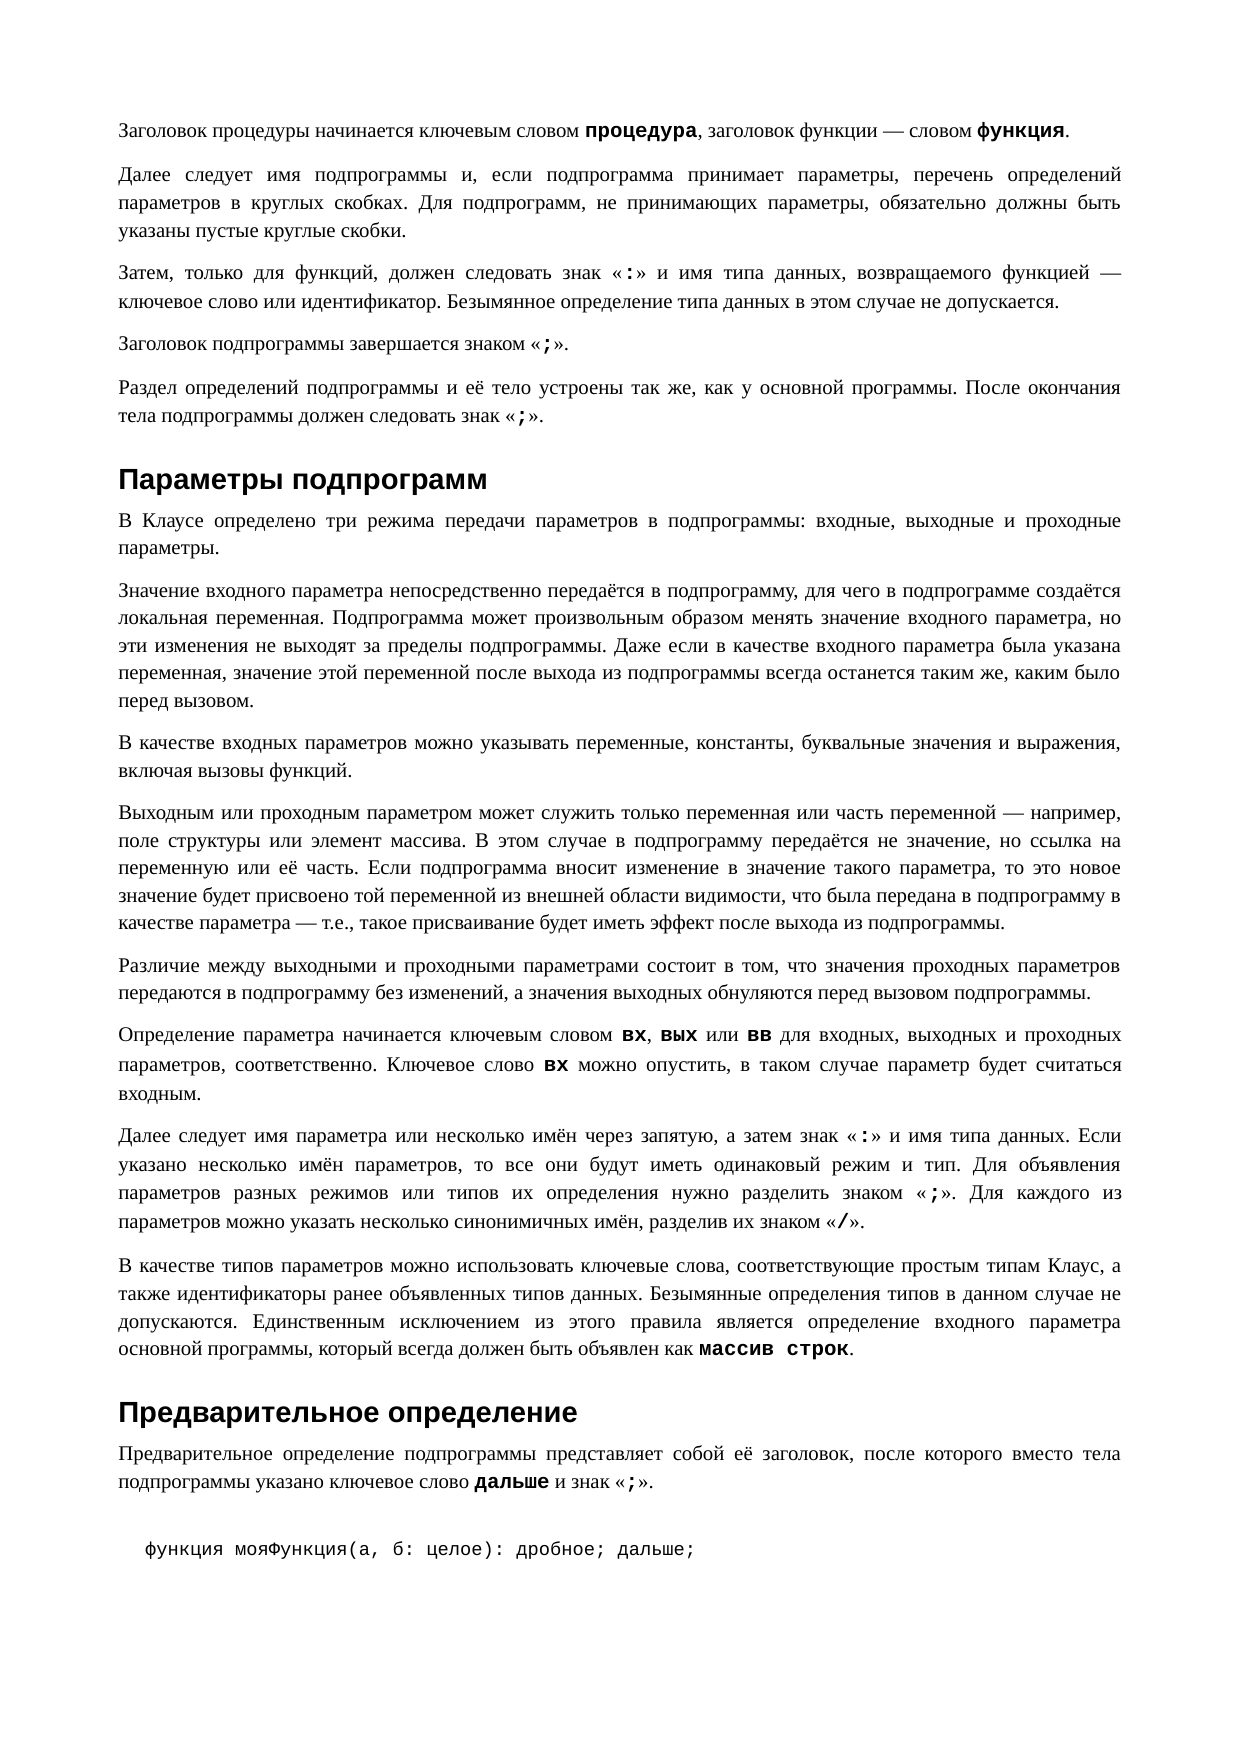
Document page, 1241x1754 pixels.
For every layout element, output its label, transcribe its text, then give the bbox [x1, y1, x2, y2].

text Различие между выходными и проходными параметрами состоит в том, что значения проходных параметров передаются в подпрограмму без изменений, а значения выходных обнуляются перед вызовом подпрограммы. [118, 952, 1122, 1004]
text Предварительное определение подпрограммы представляет собой её заголовок, после которого вместо тела подпрограммы указано ключевое слово дальше и знак «;». [118, 1441, 1122, 1494]
text Заголовок подпрограммы завершается знаком «;». [118, 331, 1122, 357]
text Значение входного параметра непосредственно передаётся в подпрограмму, для чего в подпрограмме создаётся локальная переменная. Подпрограмма может произвольным образом менять значение входного параметра, но эти изменения не выходят за пределы подпрограммы. Даже если в качестве входного параметра была указана переменная, значение этой переменной после выхода из подпрограммы всегда останется таким же, каким было перед вызовом. [118, 577, 1122, 712]
text Далее следует имя параметра или несколько имён через запятую, а затем знак «:» и имя типа данных. Если указано несколько имён параметров, то все они будут иметь одинаковый режим и тип. Для объявления параметров разных режимов или типов их определения нужно разделить знаком «;». Для каждого из параметров можно указать несколько синонимичных имён, разделив их знаком «/». [118, 1123, 1122, 1235]
text В качестве входных параметров можно указывать переменные, константы, буквальные значения и выражения, включая вызовы функций. [118, 730, 1122, 782]
text Далее следует имя подпрограммы и, если подпрограмма принимает параметры, перечень определений параметров в круглых скобках. Для подпрограмм, не принимающих параметры, обязательно должны быть указаны пустые круглые скобки. [118, 162, 1122, 242]
text Заголовок процедуры начинается ключевым словом процедура, заголовок функции — словом функция. [118, 118, 1122, 144]
text Определение параметра начинается ключевым словом вх, вых или вв для входных, выходных и проходных параметров, соответственно. Ключевое слово вх можно опустить, в таком случае параметр будет считаться входным. [118, 1022, 1122, 1105]
text В качестве типов параметров можно использовать ключевые слова, соответствующие простым типам Клаус, а также идентификаторы ранее объявленных типов данных. Безымянные определения типов в данном случае не допускаются. Единственным исключением из этого правила является определение входного параметра основной программы, который всегда должен быть объявлен как массив строк. [118, 1253, 1122, 1362]
text функция мояФункция(а, б: целое): дробное; дальше; [136, 1530, 1104, 1569]
text Затем, только для функций, должен следовать знак «:» и имя типа данных, возвращаемого функцией — ключевое слово или идентификатор. Безымянное определение типа данных в этом случае не допускается. [118, 260, 1122, 313]
text Раздел определений подпрограммы и её тело устроены так же, как у основной программы. После окончания тела подпрограммы должен следовать знак «;». [118, 375, 1122, 429]
subtitle Параметры подпрограмм [118, 462, 1122, 495]
subtitle Предварительное определение [118, 1395, 1122, 1428]
text В Клаусе определено три режима передачи параметров в подпрограммы: входные, выходные и проходные параметры. [118, 508, 1122, 559]
text Выходным или проходным параметром может служить только переменная или часть переменной — например, поле структуры или элемент массива. В этом случае в подпрограмму передаётся не значение, но ссылка на переменную или её часть. Если подпрограмма вносит изменение в значение такого параметра, то это новое значение будет присвоено той переменной из внешней области видимости, что была передана в подпрограмму в качестве параметра — т.е., такое присваивание будет иметь эффект после выхода из подпрограммы. [118, 800, 1122, 934]
